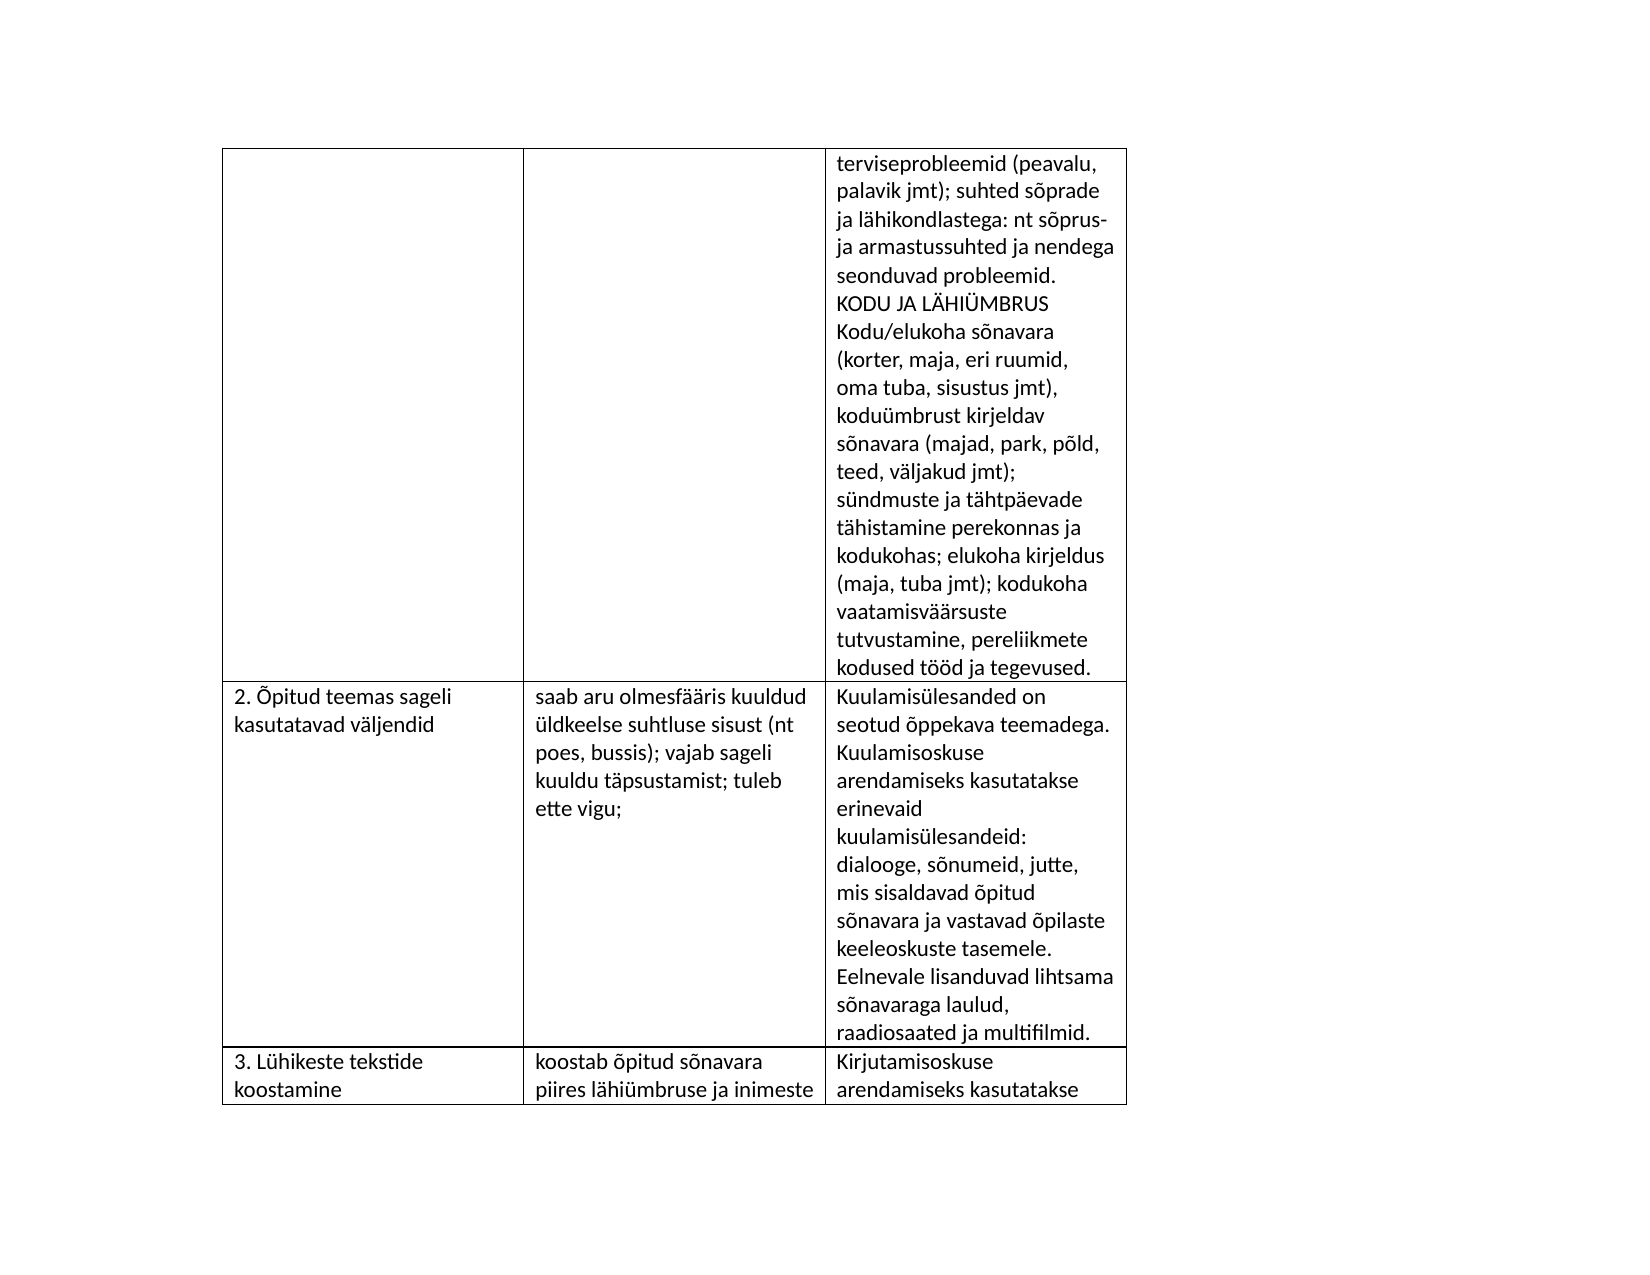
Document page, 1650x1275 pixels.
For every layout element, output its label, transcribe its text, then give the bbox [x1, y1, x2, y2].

table_cell 2. Õpitud teemas sageli kasutatavad väljendid [223, 682, 523, 1046]
table_cell [524, 149, 825, 681]
table_cell Kuulamisülesanded on seotud õppekava teemadega. Kuulamisoskuse arendamiseks kasutatakse erinevaid kuulamisülesandeid: dialooge, sõnumeid, jutte, mis sisaldavad õpitud sõnavara ja vastavad õpilaste keeleoskuste tasemele. Eelnevale lisanduvad lihtsama sõnavaraga laulud, raadiosaated ja multifilmid. [826, 682, 1126, 1046]
table_cell Kirjutamisoskuse arendamiseks kasutatakse [826, 1048, 1126, 1103]
table_cell koostab õpitud sõnavara piires lähiümbruse ja inimeste [524, 1048, 825, 1103]
table_cell 3. Lühikeste tekstide koostamine [223, 1048, 523, 1103]
table_cell terviseprobleemid (peavalu, palavik jmt); suhted sõprade ja lähikondlastega: nt sõprus- ja armastussuhted ja nendega seonduvad probleemid. KODU JA LÄHIÜMBRUS Kodu/elukoha sõnavara (korter, maja, eri ruumid, oma tuba, sisustus jmt), koduümbrust kirjeldav sõnavara (majad, park, põld, teed, väljakud jmt); sündmuste ja tähtpäevade tähistamine perekonnas ja kodukohas; elukoha kirjeldus (maja, tuba jmt); kodukoha vaatamisväärsuste tutvustamine, pereliikmete kodused tööd ja tegevused. [826, 149, 1126, 681]
table_cell [223, 149, 523, 681]
table_cell saab aru olmesfääris kuuldud üldkeelse suhtluse sisust (nt poes, bussis); vajab sageli kuuldu täpsustamist; tuleb ette vigu; [524, 682, 825, 1046]
